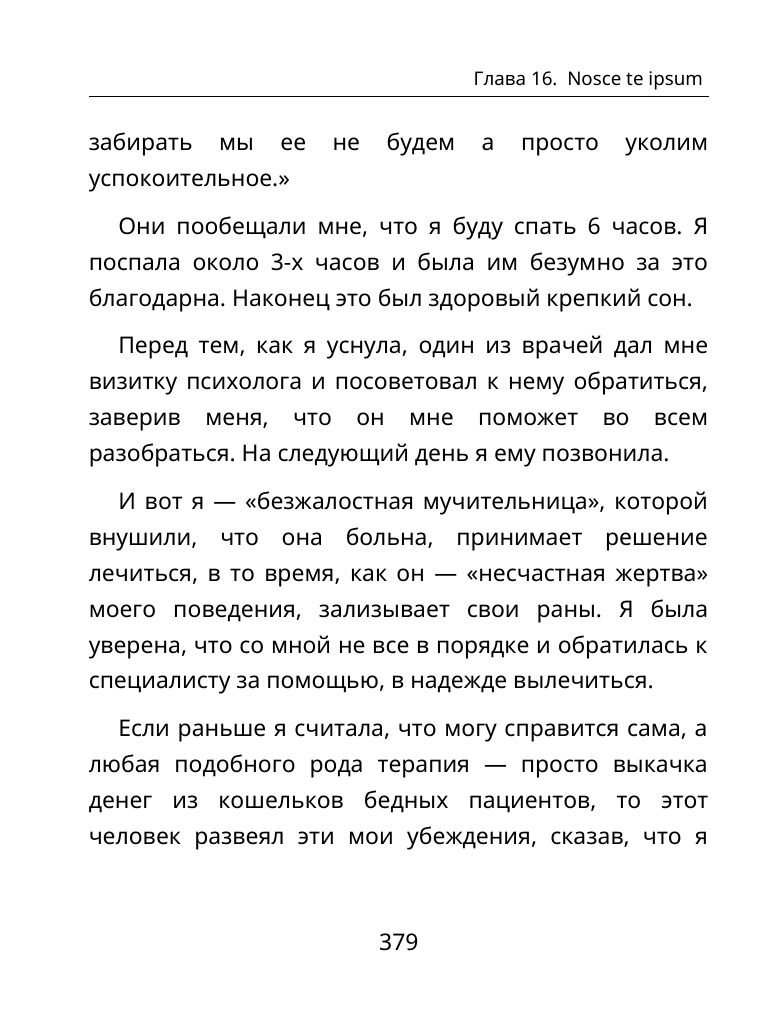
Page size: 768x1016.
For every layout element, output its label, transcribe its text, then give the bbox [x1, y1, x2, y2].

text Если раньше я считала, что могу справится сама, а любая подобного рода терапия — просто выкачка денег из кошельков бедных пациентов, то этот человек развеял эти мои убеждения, сказав, что я [88, 712, 709, 851]
text И вот я — «безжалостная мучительница», которой внушили, что она больна, принимает решение лечиться, в то время, как он — «несчастная жертва» моего поведения, зализывает свои раны. Я была уверена, что со мной не все в порядке и обратилась к специалисту за помощью, в надежде вылечиться. [88, 485, 709, 696]
text Они пообещали мне, что я буду спать 6 часов. Я поспала около 3-х часов и была им безумно за это благодарна. Наконец это был здоровый крепкий сон. [88, 210, 709, 313]
text забирать мы ее не будем а просто уколим успокоительное.» [88, 126, 709, 193]
text Перед тем, как я уснула, один из врачей дал мне визитку психолога и посоветовал к нему обратиться, заверив меня, что он мне поможет во всем разобраться. На следующий день я ему позвонила. [88, 329, 709, 468]
